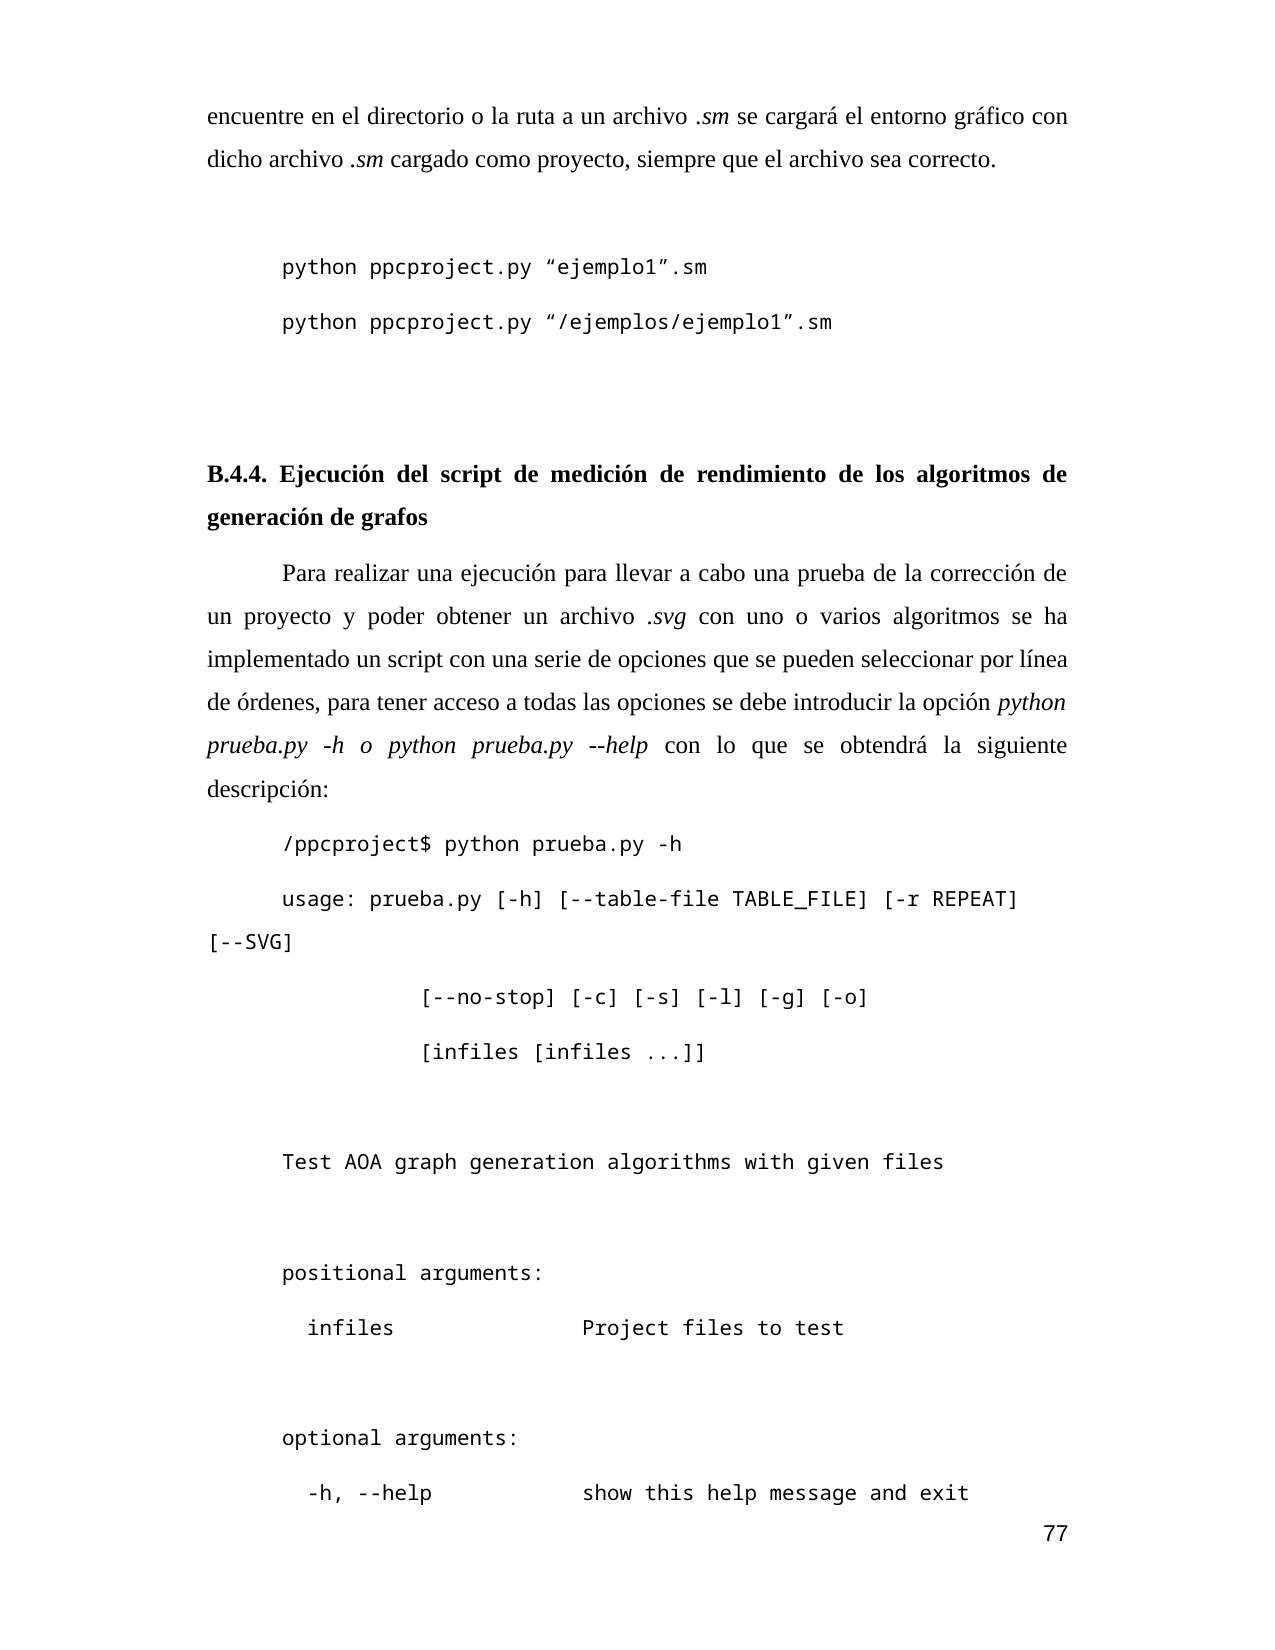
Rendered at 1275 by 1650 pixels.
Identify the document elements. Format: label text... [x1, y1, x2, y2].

text python ppcproject.py “ejemplo1”.sm [207, 252, 1068, 281]
text infiles Project files to test [207, 1313, 1068, 1341]
text encuentre en el directorio o la ruta a un archivo .sm se cargará el entorno gráfico con dicho archivo .sm cargado como proyecto, siempre que el archivo sea correcto. [207, 101, 1068, 173]
text [infiles [infiles ...]] [207, 1037, 1068, 1066]
text python ppcproject.py “/ejemplos/ejemplo1”.sm [207, 307, 1068, 336]
text Test AOA graph generation algorithms with given files [207, 1147, 1068, 1176]
text /ppcproject$ python prueba.py -h [207, 829, 1068, 858]
text optional arguments: [207, 1423, 1068, 1451]
text -h, --help show this help message and exit [207, 1478, 1068, 1507]
text positional arguments: [207, 1258, 1068, 1286]
text usage: prueba.py [-h] [--table-file TABLE_FILE] [-r REPEAT] [--SVG] [207, 884, 1068, 956]
text [--no-stop] [-c] [-s] [-l] [-g] [-o] [207, 982, 1068, 1011]
text Para realizar una ejecución para llevar a cabo una prueba de la corrección de un proyecto y poder obtener un archivo .svg con uno o varios algoritmos se ha implementado un script con una serie de opciones que se pueden seleccionar por línea de órdenes, para tener acceso a todas las opciones se debe introducir la opción python prueba.py -h o python prueba.py --help con lo que se obtendrá la siguiente descripción: [207, 558, 1068, 802]
text B.4.4. Ejecución del script de medición de rendimiento de los algoritmos de generación de grafos [207, 459, 1068, 531]
